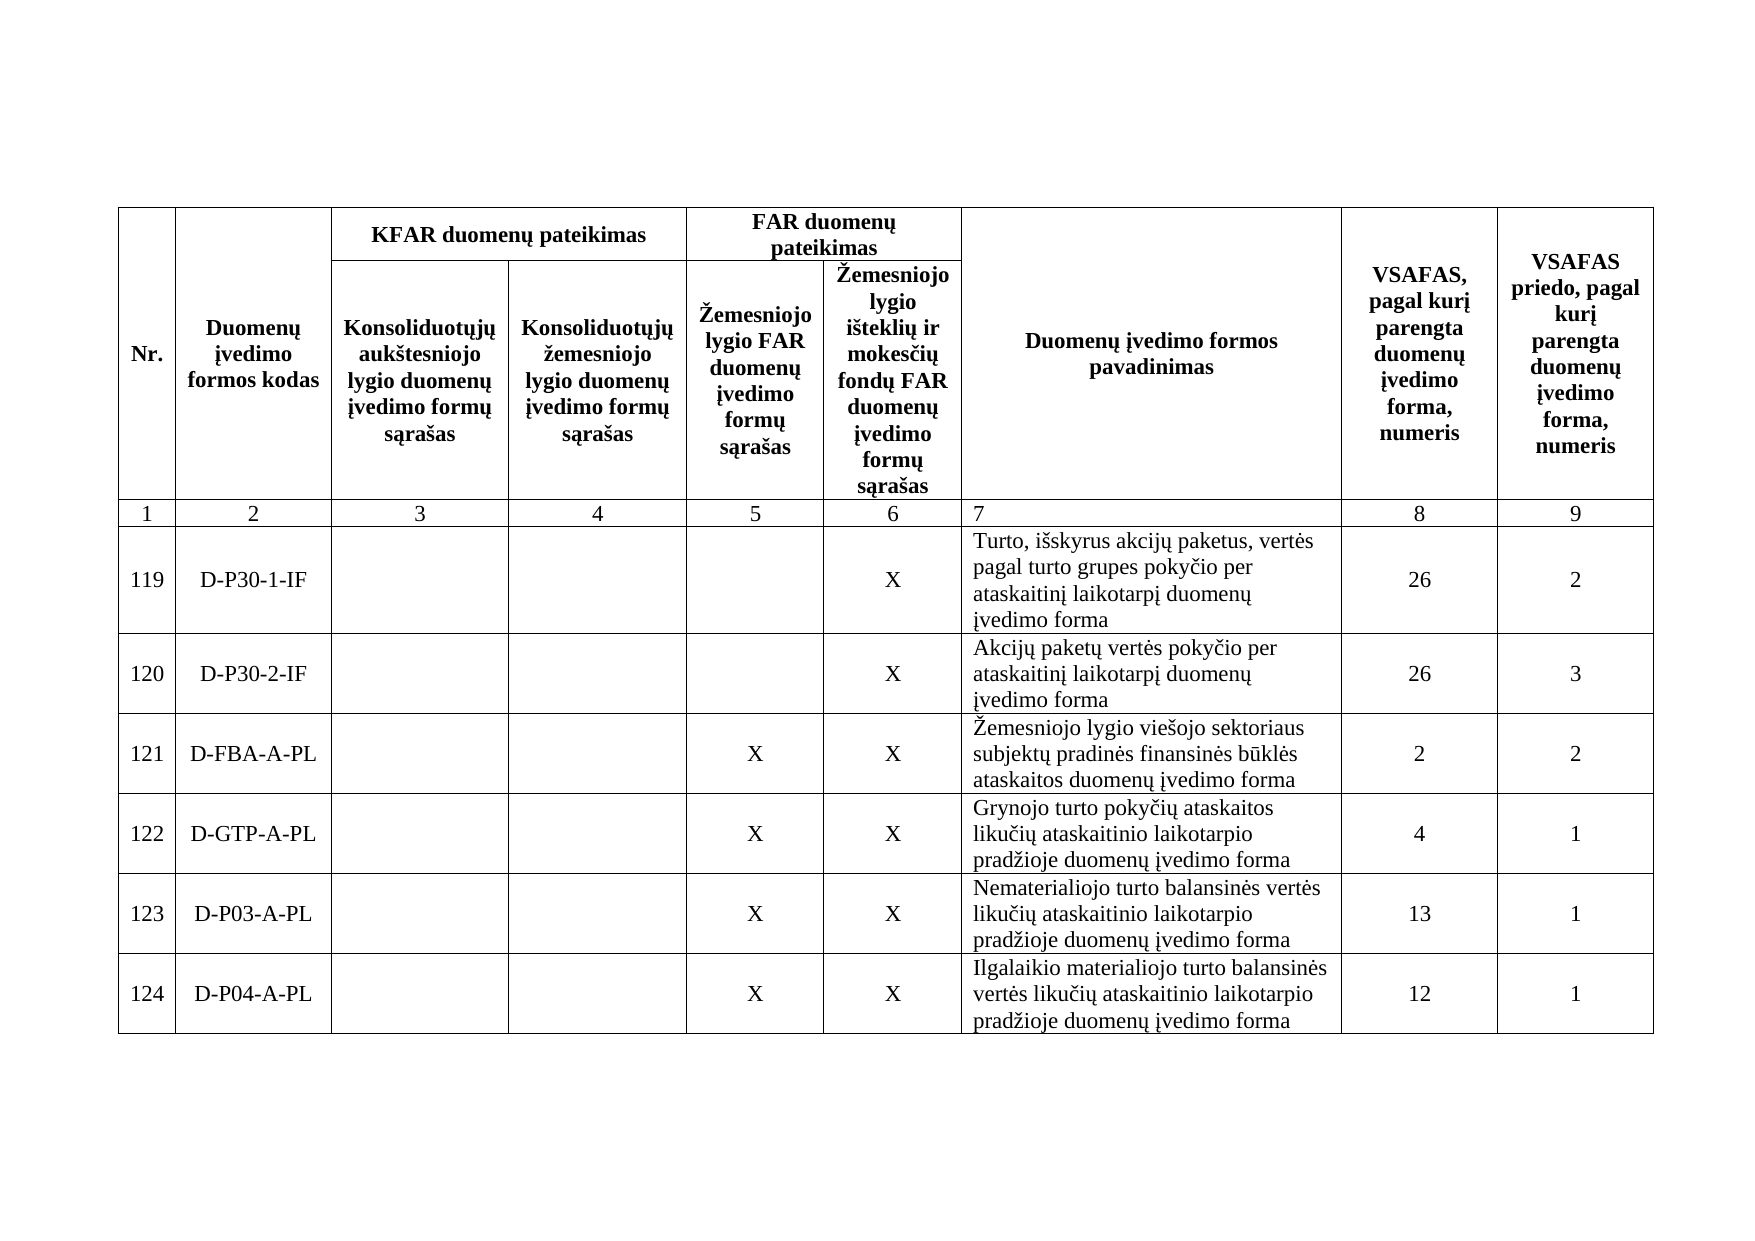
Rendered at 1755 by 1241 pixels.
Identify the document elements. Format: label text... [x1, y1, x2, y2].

table_cell 2 [1498, 527, 1653, 632]
table_cell 7 [962, 500, 1341, 526]
table_cell 1 [1498, 794, 1653, 873]
table_cell Grynojo turto pokyčių ataskaitos likučių ataskaitinio laikotarpio pradžioje duomenų įvedimo forma [962, 794, 1341, 873]
table_cell Žemesniojo lygio FAR duomenų įvedimo formų sąrašas [687, 261, 823, 499]
table_cell X [824, 874, 961, 953]
table_cell 1 [1498, 954, 1653, 1033]
table_header Duomenų įvedimo formos kodas [176, 208, 331, 499]
table_cell [509, 954, 686, 1033]
table_cell [509, 874, 686, 953]
table_cell [332, 714, 508, 793]
table_cell 119 [119, 527, 175, 632]
table_cell X [824, 794, 961, 873]
table_cell 13 [1342, 874, 1497, 953]
table_cell [332, 634, 508, 713]
table_header Duomenų įvedimo formos pavadinimas [962, 208, 1341, 499]
table_cell 8 [1342, 500, 1497, 526]
table_cell 4 [509, 500, 686, 526]
table_cell Nematerialiojo turto balansinės vertės likučių ataskaitinio laikotarpio pradžioje duomenų įvedimo forma [962, 874, 1341, 953]
table_cell X [687, 874, 823, 953]
table_cell D-FBA-A-PL [176, 714, 331, 793]
table_cell [332, 527, 508, 632]
table_header FAR duomenų pateikimas [687, 208, 961, 260]
table_cell [509, 794, 686, 873]
table_cell 122 [119, 794, 175, 873]
table_cell 9 [1498, 500, 1653, 526]
table_cell D-P30-2-IF [176, 634, 331, 713]
table_cell D-P03-A-PL [176, 874, 331, 953]
table_cell Konsoliduotųjų žemesniojo lygio duomenų įvedimo formų sąrašas [509, 261, 686, 499]
table_header VSAFAS, pagal kurį parengta duomenų įvedimo forma, numeris [1342, 208, 1497, 499]
table_cell 2 [176, 500, 331, 526]
table_cell [332, 874, 508, 953]
table_cell Ilgalaikio materialiojo turto balansinės vertės likučių ataskaitinio laikotarpio pradžioje duomenų įvedimo forma [962, 954, 1341, 1033]
table_cell 1 [1498, 874, 1653, 953]
table_cell D-GTP-A-PL [176, 794, 331, 873]
table_cell 120 [119, 634, 175, 713]
table_cell 1 [119, 500, 175, 526]
table_cell 3 [332, 500, 508, 526]
table_cell Konsoliduotųjų aukštesniojo lygio duomenų įvedimo formų sąrašas [332, 261, 508, 499]
table_cell X [687, 794, 823, 873]
table_cell D-P30-1-IF [176, 527, 331, 632]
table_cell X [824, 527, 961, 632]
table_cell 12 [1342, 954, 1497, 1033]
table_header VSAFAS priedo, pagal kurį parengta duomenų įvedimo forma, numeris [1498, 208, 1653, 499]
table_cell X [687, 714, 823, 793]
table_cell X [824, 954, 961, 1033]
table_cell [509, 634, 686, 713]
table_cell 121 [119, 714, 175, 793]
table_cell 123 [119, 874, 175, 953]
table_cell X [687, 954, 823, 1033]
table_cell [687, 634, 823, 713]
table_cell Žemesniojo lygio viešojo sektoriaus subjektų pradinės finansinės būklės ataskaitos duomenų įvedimo forma [962, 714, 1341, 793]
table_cell X [824, 634, 961, 713]
table_cell 6 [824, 500, 961, 526]
table_cell 26 [1342, 634, 1497, 713]
table_cell 2 [1342, 714, 1497, 793]
table_cell [509, 714, 686, 793]
table_cell 5 [687, 500, 823, 526]
table_cell 3 [1498, 634, 1653, 713]
table_cell Turto, išskyrus akcijų paketus, vertės pagal turto grupes pokyčio per ataskaitinį laikotarpį duomenų įvedimo forma [962, 527, 1341, 632]
table_cell [509, 527, 686, 632]
table_cell X [824, 714, 961, 793]
table_header KFAR duomenų pateikimas [332, 208, 686, 260]
table_cell 4 [1342, 794, 1497, 873]
table_cell 2 [1498, 714, 1653, 793]
table_cell [687, 527, 823, 632]
table_cell [332, 794, 508, 873]
table_cell Žemesniojo lygio išteklių ir mokesčių fondų FAR duomenų įvedimo formų sąrašas [824, 261, 961, 499]
table_cell 26 [1342, 527, 1497, 632]
table_cell 124 [119, 954, 175, 1033]
table_cell Akcijų paketų vertės pokyčio per ataskaitinį laikotarpį duomenų įvedimo forma [962, 634, 1341, 713]
table_cell D-P04-A-PL [176, 954, 331, 1033]
table_header Nr. [119, 208, 175, 499]
table_cell [332, 954, 508, 1033]
